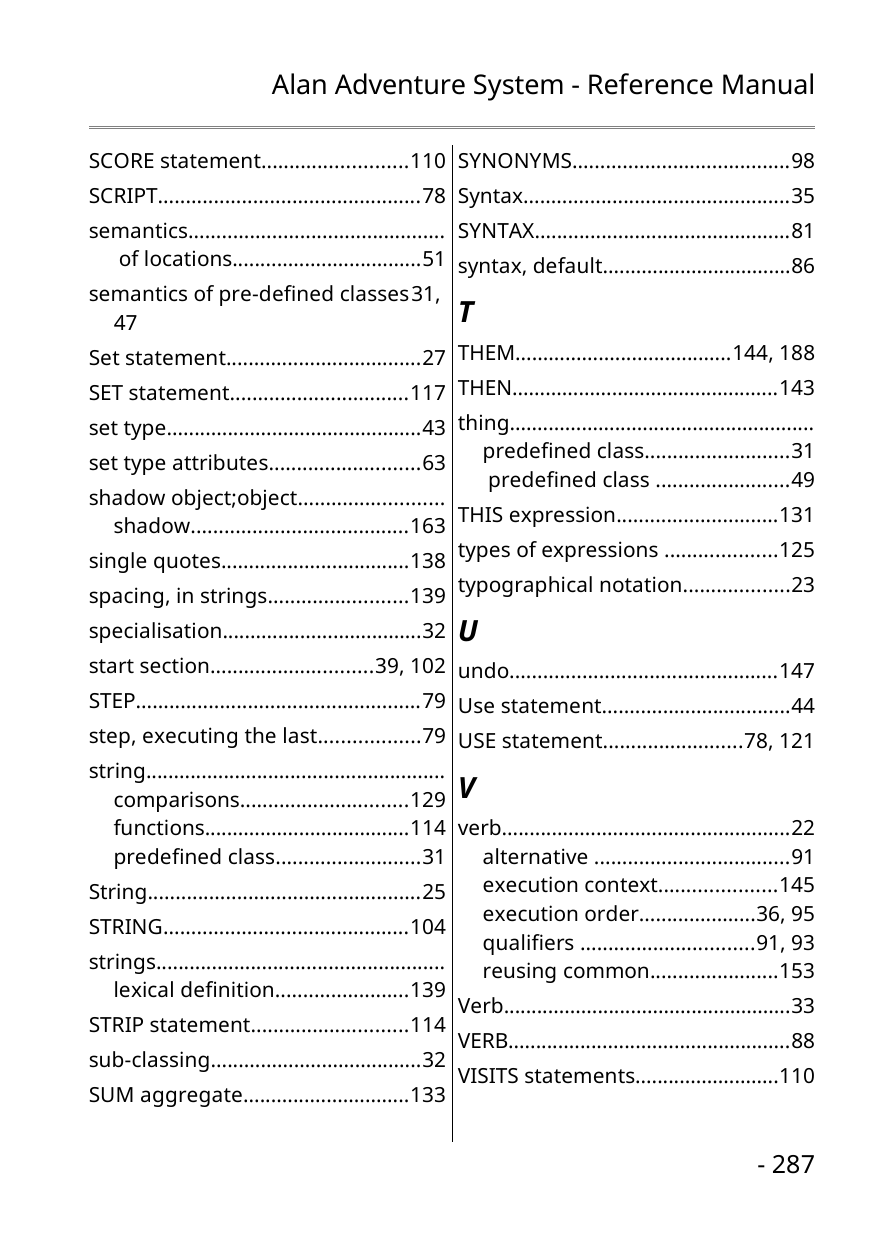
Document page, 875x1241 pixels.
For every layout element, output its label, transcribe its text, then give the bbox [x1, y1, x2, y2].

text typographical notation 23 [458, 569, 815, 598]
text VISITS statements 110 [458, 1061, 815, 1089]
text V [458, 767, 815, 807]
text of locations 51 [113, 244, 446, 273]
text lexical definition 139 [113, 975, 446, 1004]
text THEM 144, 188 [458, 337, 815, 366]
text USE statement 78, 121 [458, 726, 815, 755]
text strings [88, 947, 446, 975]
text SCRIPT 78 [88, 181, 446, 209]
text predefined class 49 [482, 464, 815, 493]
text comparisons 129 [113, 785, 446, 813]
text Set statement 27 [88, 343, 446, 371]
text execution order 36, 95 [482, 899, 815, 927]
text syntax, default 86 [458, 251, 815, 279]
text set type 43 [88, 413, 446, 441]
text Use statement 44 [458, 691, 815, 720]
text string [88, 756, 446, 785]
text VERB 88 [458, 1026, 815, 1054]
text THEN 143 [458, 372, 815, 401]
text thing [458, 407, 815, 436]
text qualifiers 91, 93 [482, 927, 815, 956]
text start section 39, 102 [88, 651, 446, 680]
text SYNONYMS 98 [458, 146, 815, 174]
text verb 22 [458, 813, 815, 842]
text SET statement 117 [88, 378, 446, 406]
text shadow object;object [88, 483, 446, 511]
text THIS expression 131 [458, 499, 815, 528]
text predefined class 31 [482, 436, 815, 464]
text SUM aggregate 133 [88, 1080, 446, 1109]
text SCORE statement 110 [88, 146, 446, 174]
text T [458, 291, 815, 331]
text functions 114 [113, 813, 446, 842]
text spacing, in strings 139 [88, 581, 446, 610]
text reusing common 153 [482, 956, 815, 984]
text Verb 33 [458, 991, 815, 1019]
text undo 147 [458, 656, 815, 685]
text step, executing the last 79 [88, 721, 446, 750]
text STEP 79 [88, 686, 446, 715]
text types of expressions 125 [458, 534, 815, 563]
text shadow 163 [113, 511, 446, 540]
text execution context 145 [482, 870, 815, 899]
text alternative 91 [482, 842, 815, 870]
text semantics of pre-defined classes 31, 47 [88, 279, 446, 336]
text single quotes 138 [88, 546, 446, 575]
text STRING 104 [88, 912, 446, 940]
text specialisation 32 [88, 616, 446, 645]
text set type attributes 63 [88, 448, 446, 476]
text STRIP statement 114 [88, 1010, 446, 1039]
text Syntax 35 [458, 181, 815, 209]
text semantics [88, 216, 446, 244]
text String 25 [88, 877, 446, 905]
text predefined class 31 [113, 842, 446, 870]
text sub-classing 32 [88, 1045, 446, 1074]
text SYNTAX 81 [458, 216, 815, 244]
text U [458, 610, 815, 650]
